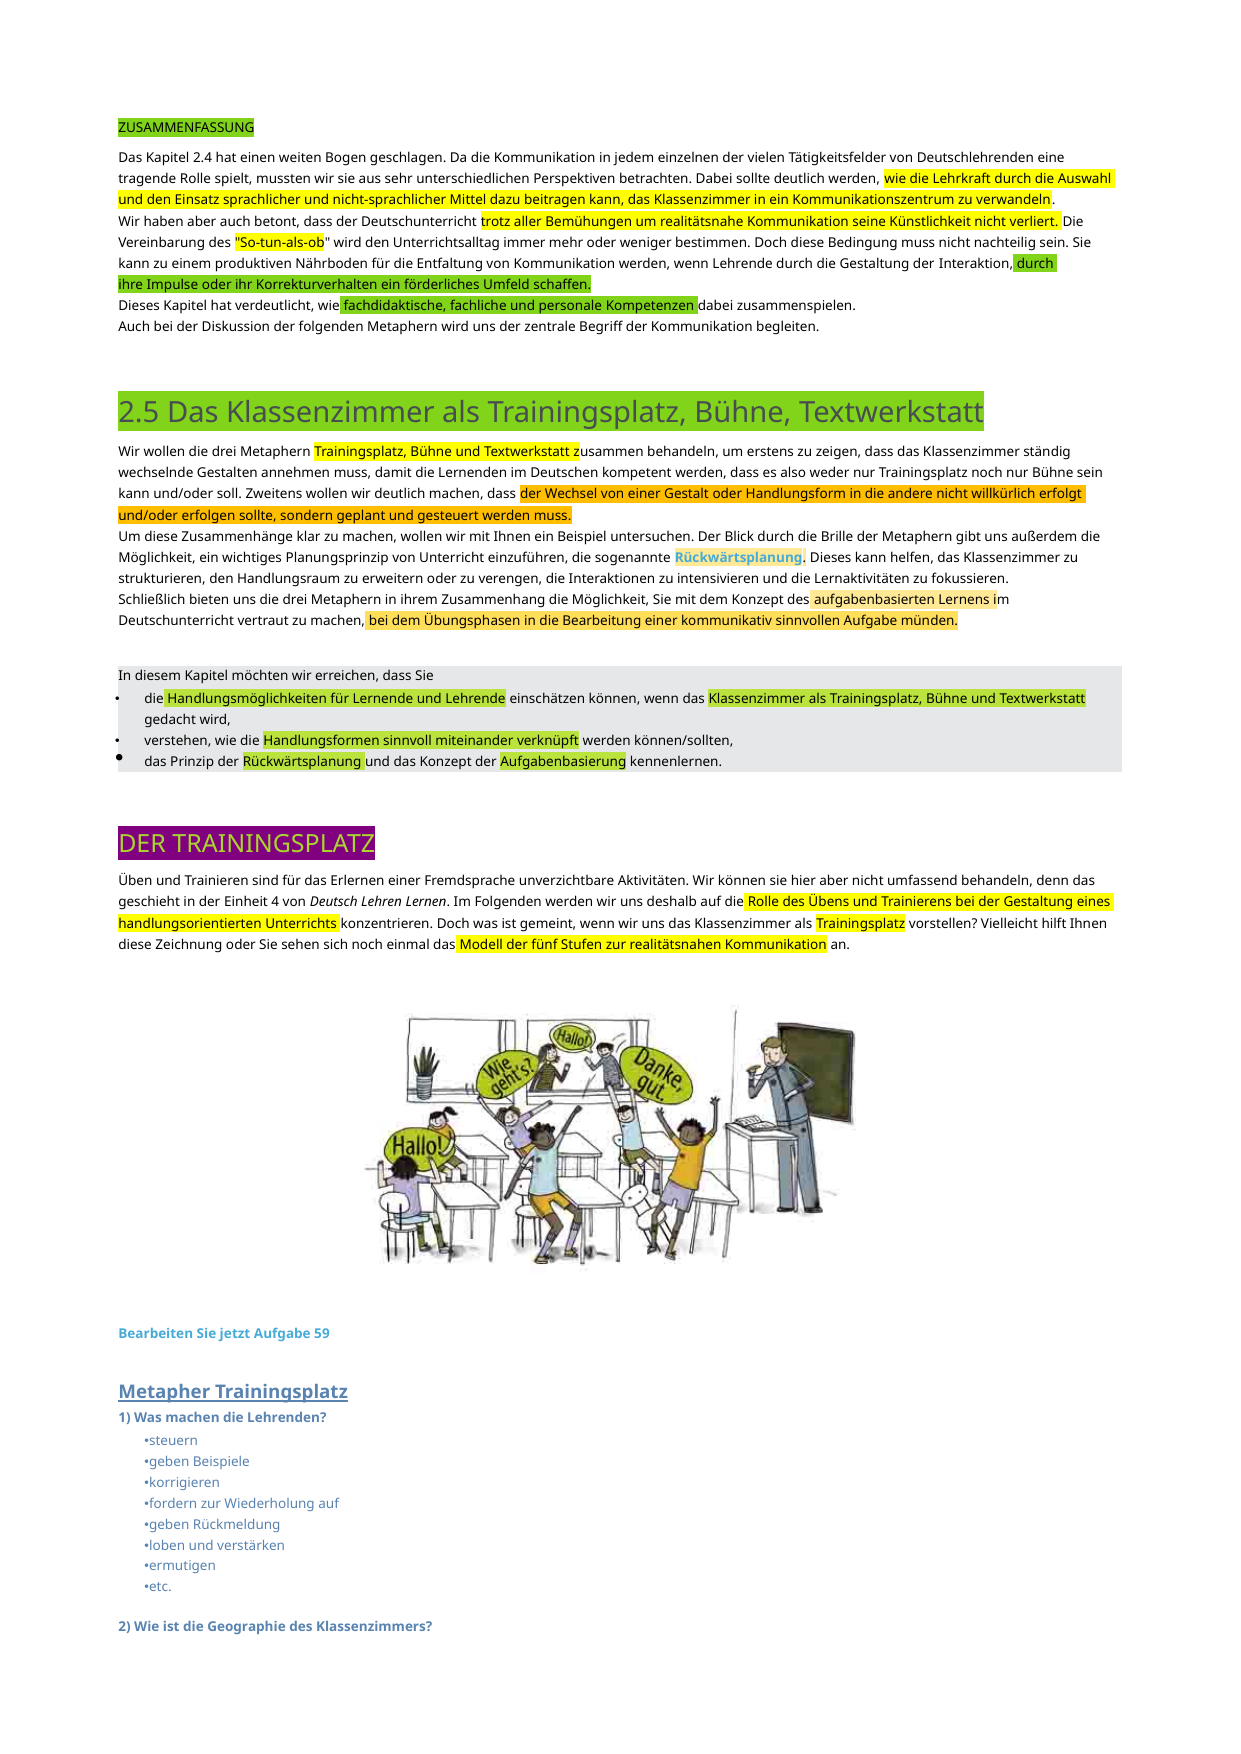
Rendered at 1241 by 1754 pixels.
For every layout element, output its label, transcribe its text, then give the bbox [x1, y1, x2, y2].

text Um diese Zusammenhänge klar zu machen, wollen wir mit Ihnen ein Beispiel untersuchen. Der Blick durch die Brille der Metaphern gibt uns außerdem die Möglichkeit, ein wichtiges Planungsprinzip von Unterricht einzuführen, die sogenannte Rückwärtsplanung. Dieses kann helfen, das Klassenzimmer zu strukturieren, den Handlungsraum zu erweitern oder zu verengen, die Interaktionen zu intensivieren und die Lernaktivitäten zu fokussieren. [118, 527, 1122, 587]
text Das Kapitel 2.4 hat einen weiten Bogen geschlagen. Da die Kommunikation in jedem einzelnen der vielen Tätigkeitsfelder von Deutschlehrenden eine tragende Rolle spielt, mussten wir sie aus sehr unterschiedlichen Perspektiven betrachten. Dabei sollte deutlich werden, wie die Lehrkraft durch die Auswahl und den Einsatz sprachlicher und nicht-sprachlicher Mittel dazu beitragen kann, das Klassenzimmer in ein Kommunikationszentrum zu verwandeln. [118, 148, 1122, 209]
text In diesem Kapitel möchten wir erreichen, dass Sie [118, 666, 1122, 684]
text Üben und Trainieren sind für das Erlernen einer Fremdsprache unverzichtbare Aktivitäten. Wir können sie hier aber nicht umfassend behandeln, denn das geschieht in der Einheit 4 von Deutsch Lehren Lernen. Im Folgenden werden wir uns deshalb auf die Rolle des Übens und Trainierens bei der Gestaltung eines handlungsorientierten Unterrichts konzentrieren. Doch was ist gemeint, wenn wir uns das Klassenzimmer als Trainingsplatz vorstellen? Vielleicht hilft Ihnen diese Zeichnung oder Sie sehen sich noch einmal das Modell der fünf Stufen zur realitätsnahen Kommunikation an. [118, 871, 1122, 953]
text Bearbeiten Sie jetzt Aufgabe 59 [118, 1324, 1122, 1343]
list ermutigen [118, 1554, 1122, 1575]
list die Handlungsmöglichkeiten für Lernende und Lehrende einschätzen können, wenn das Klassenzimmer als Trainingsplatz, Bühne und Textwerkstatt gedacht wird, [118, 687, 1122, 728]
list das Prinzip der Rückwärtsplanung und das Konzept der Aufgabenbasierung kennenlernen. [118, 749, 1122, 772]
list korrigieren [118, 1471, 1122, 1491]
list fordern zur Wiederholung auf [118, 1491, 1122, 1512]
list verstehen, wie die Handlungsformen sinnvoll miteinander verknüpft werden können/sollten, [118, 728, 1122, 749]
subtitle DER TRAININGSPLATZ [118, 826, 1122, 860]
text 1) Was machen die Lehrenden? [118, 1408, 1122, 1426]
subtitle 2.5 Das Klassenzimmer als Trainingsplatz, Bühne, Textwerkstatt [118, 391, 1122, 431]
picture [363, 955, 877, 1287]
subtitle ZUSAMMENFASSUNG [118, 118, 1122, 137]
list etc. [118, 1575, 1122, 1596]
text Wir haben aber auch betont, dass der Deutschunterricht trotz aller Bemühungen um realitätsnahe Kommunikation seine Künstlichkeit nicht verliert. Die Vereinbarung des "So-tun-als-ob" wird den Unterrichtsalltag immer mehr oder weniger bestimmen. Doch diese Bedingung muss nicht nachteilig sein. Sie kann zu einem produktiven Nährboden für die Entfaltung von Kommunikation werden, wenn Lehrende durch die Gestaltung der Interaktion, durch ihre Impulse oder ihr Korrekturverhalten ein förderliches Umfeld schaffen. [118, 211, 1122, 293]
text Metapher Trainingsplatz [118, 1378, 1122, 1404]
text Wir wollen die drei Metaphern Trainingsplatz, Bühne und Textwerkstatt zusammen behandeln, um erstens zu zeigen, dass das Klassenzimmer ständig wechselnde Gestalten annehmen muss, damit die Lernenden im Deutschen kompetent werden, dass es also weder nur Trainingsplatz noch nur Bühne sein kann und/oder soll. Zweitens wollen wir deutlich machen, dass der Wechsel von einer Gestalt oder Handlungsform in die andere nicht willkürlich erfolgt und/oder erfolgen sollte, sondern geplant und gesteuert werden muss. [118, 442, 1122, 524]
text 2) Wie ist die Geographie des Klassenzimmers? [118, 1616, 1122, 1635]
list geben Rückmeldung [118, 1512, 1122, 1533]
text Dieses Kapitel hat verdeutlicht, wie fachdidaktische, fachliche und personale Kompetenzen dabei zusammenspielen. [118, 296, 1122, 314]
list loben und verstärken [118, 1533, 1122, 1554]
list steuern [118, 1429, 1122, 1450]
list geben Beispiele [118, 1450, 1122, 1471]
text Schließlich bieten uns die drei Metaphern in ihrem Zusammenhang die Möglichkeit, Sie mit dem Konzept des aufgabenbasierten Lernens im Deutschunterricht vertraut zu machen, bei dem Übungsphasen in die Bearbeitung einer kommunikativ sinnvollen Aufgabe münden. [118, 590, 1122, 630]
text Auch bei der Diskussion der folgenden Metaphern wird uns der zentrale Begriff der Kommunikation begleiten. [118, 317, 1122, 336]
